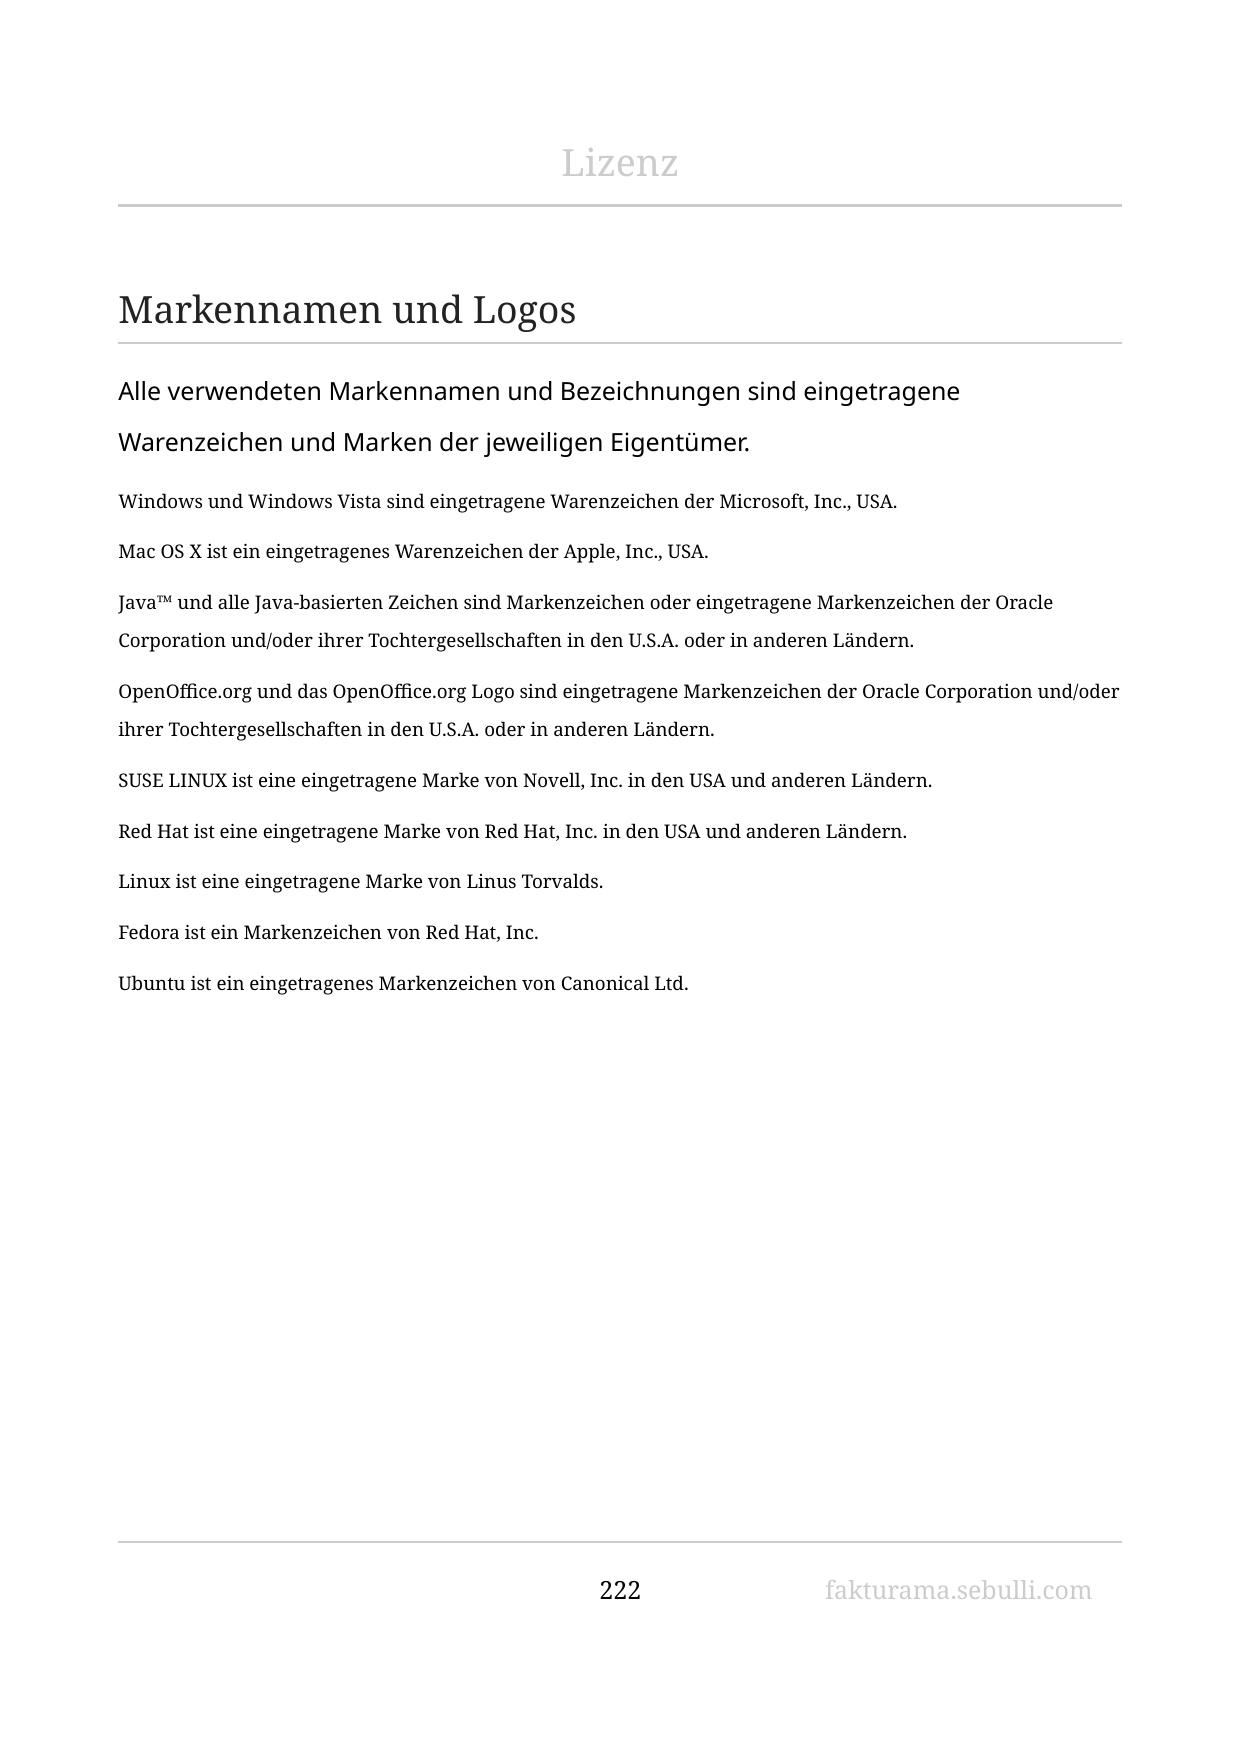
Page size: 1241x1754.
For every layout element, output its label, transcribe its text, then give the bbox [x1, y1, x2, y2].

subtitle Markennamen und Logos [118, 283, 1122, 342]
text Fedora ist ein Markenzeichen von Red Hat, Inc. [118, 919, 1122, 945]
text Windows und Windows Vista sind eingetragene Warenzeichen der Microsoft, Inc., USA. [118, 488, 1122, 513]
text OpenOffice.org und das OpenOffice.org Logo sind eingetragene Markenzeichen der Oracle Corporation und/oder ihrer Tochtergesellschaften in den U.S.A. oder in anderen Ländern. [118, 678, 1122, 742]
text Alle verwendeten Markennamen und Bezeichnungen sind eingetragene Warenzeichen und Marken der jeweiligen Eigentümer. [118, 373, 1122, 458]
text Mac OS X ist ein eingetragenes Warenzeichen der Apple, Inc., USA. [118, 539, 1122, 564]
text Red Hat ist eine eingetragene Marke von Red Hat, Inc. in den USA und anderen Ländern. [118, 818, 1122, 844]
text Java™ und alle Java-basierten Zeichen sind Markenzeichen oder eingetragene Markenzeichen der Oracle Corporation und/oder ihrer Tochtergesellschaften in den U.S.A. oder in anderen Ländern. [118, 589, 1122, 653]
text SUSE LINUX ist eine eingetragene Marke von Novell, Inc. in den USA und anderen Ländern. [118, 767, 1122, 793]
text Linux ist eine eingetragene Marke von Linus Torvalds. [118, 869, 1122, 894]
text Ubuntu ist ein eingetragenes Markenzeichen von Canonical Ltd. [118, 970, 1122, 996]
